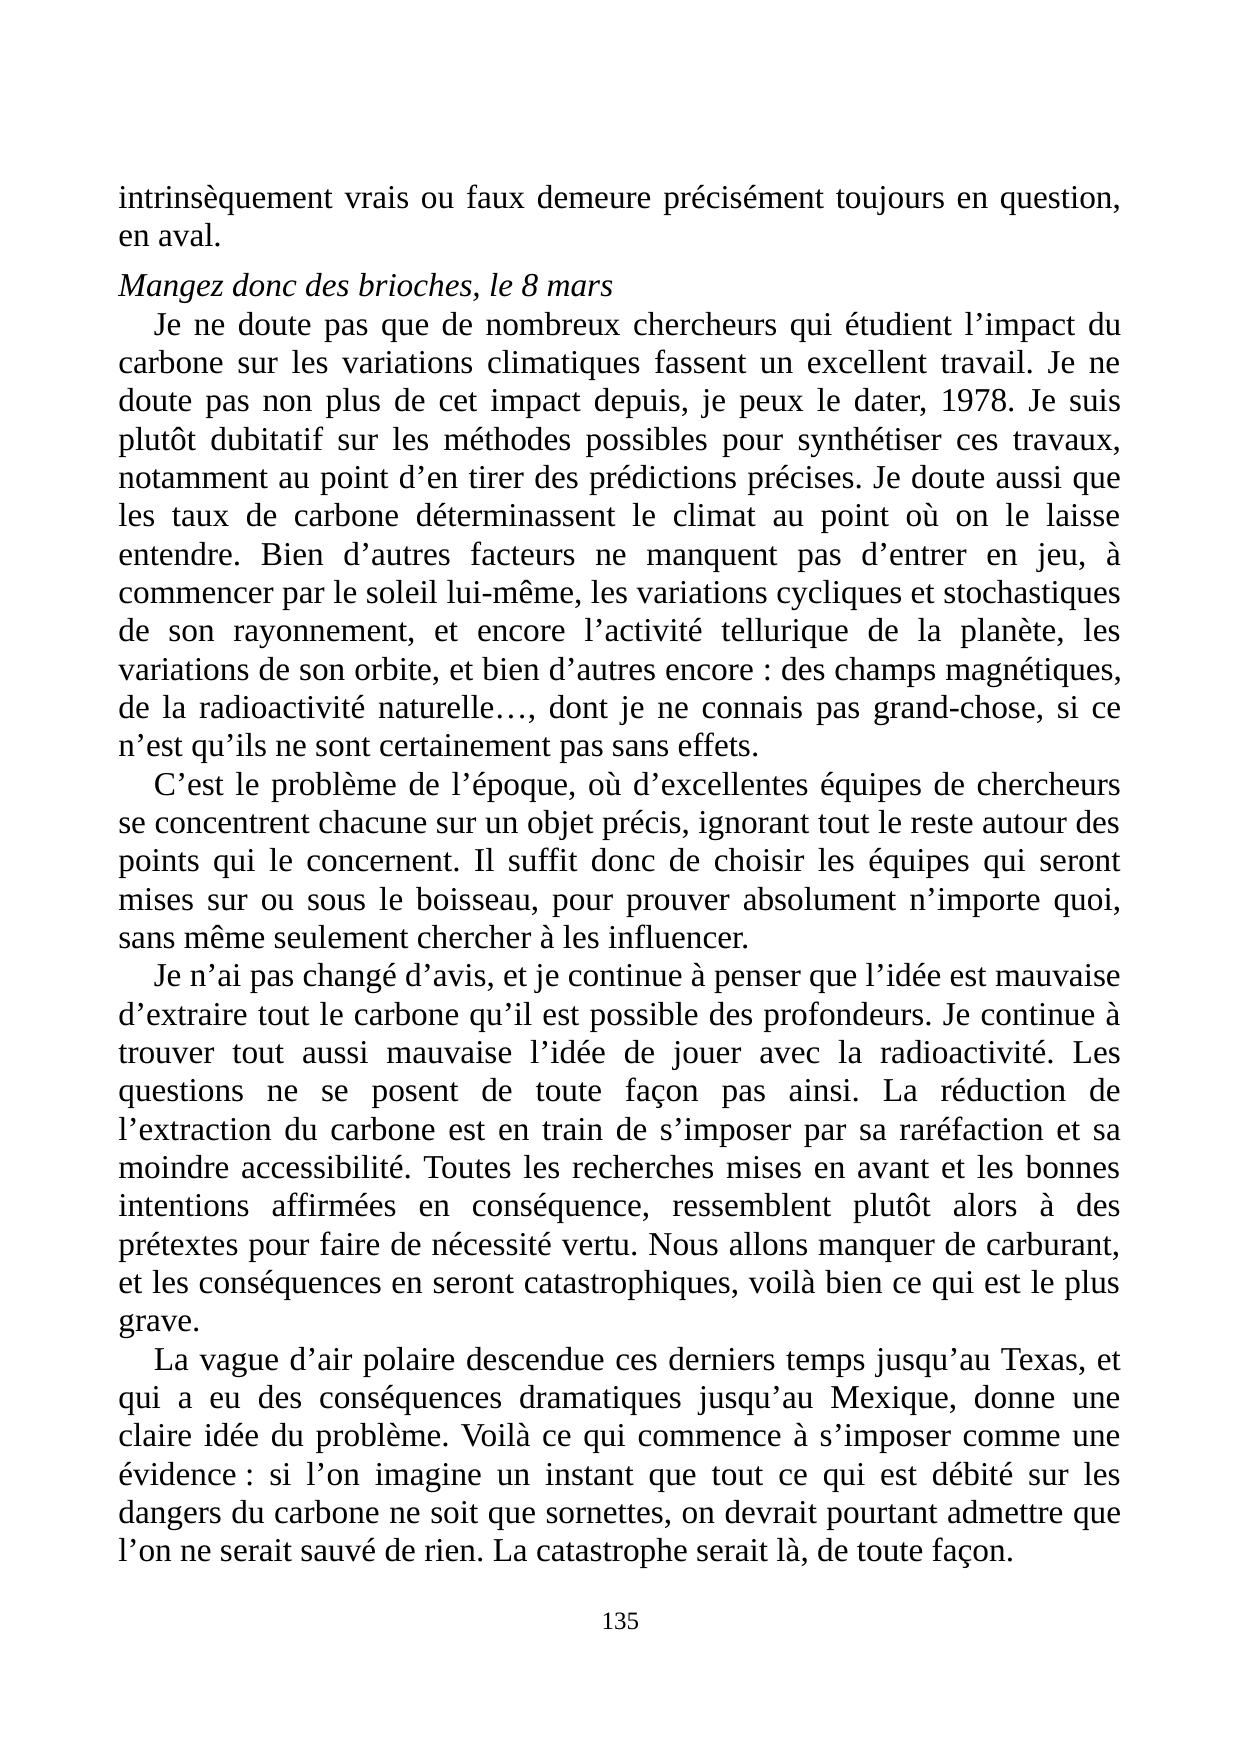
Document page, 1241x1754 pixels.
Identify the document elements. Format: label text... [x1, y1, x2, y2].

subtitle Mangez donc des brioches, le 8 mars [118, 266, 1122, 304]
text La vague d’air polaire descendue ces derniers temps jusqu’au Texas, et qui a eu des conséquences dramatiques jusqu’au Mexique, donne une claire idée du problème. Voilà ce qui commence à s’imposer comme une évidence : si l’on imagine un instant que tout ce qui est débité sur les dangers du carbone ne soit que sornettes, on devrait pourtant admettre que l’on ne serait sauvé de rien. La catastrophe serait là, de toute façon. [118, 1339, 1122, 1569]
text C’est le problème de l’époque, où d’excellentes équipes de chercheurs se concentrent chacune sur un objet précis, ignorant tout le reste autour des points qui le concernent. Il suffit donc de choisir les équipes qui seront mises sur ou sous le boisseau, pour prouver absolument n’importe quoi, sans même seulement chercher à les influencer. [118, 764, 1122, 956]
text intrinsèquement vrais ou faux demeure précisément toujours en question, en aval. [118, 177, 1122, 254]
text Je n’ai pas changé d’avis, et je continue à penser que l’idée est mauvaise d’extraire tout le carbone qu’il est possible des profondeurs. Je continue à trouver tout aussi mauvaise l’idée de jouer avec la radioactivité. Les questions ne se posent de toute façon pas ainsi. La réduction de l’extraction du carbone est en train de s’imposer par sa raréfaction et sa moindre accessibilité. Toutes les recherches mises en avant et les bonnes intentions affirmées en conséquence, ressemblent plutôt alors à des prétextes pour faire de nécessité vertu. Nous allons manquer de carburant, et les conséquences en seront catastrophiques, voilà bien ce qui est le plus grave. [118, 956, 1122, 1339]
text Je ne doute pas que de nombreux chercheurs qui étudient l’impact du carbone sur les variations climatiques fassent un excellent travail. Je ne doute pas non plus de cet impact depuis, je peux le dater, 1978. Je suis plutôt dubitatif sur les méthodes possibles pour synthétiser ces travaux, notamment au point d’en tirer des prédictions précises. Je doute aussi que les taux de carbone déterminassent le climat au point où on le laisse entendre. Bien d’autres facteurs ne manquent pas d’entrer en jeu, à commencer par le soleil lui-même, les variations cycliques et stochastiques de son rayonnement, et encore l’activité tellurique de la planète, les variations de son orbite, et bien d’autres encore : des champs magnétiques, de la radioactivité naturelle…, dont je ne connais pas grand-chose, si ce n’est qu’ils ne sont certainement pas sans effets. [118, 304, 1122, 764]
